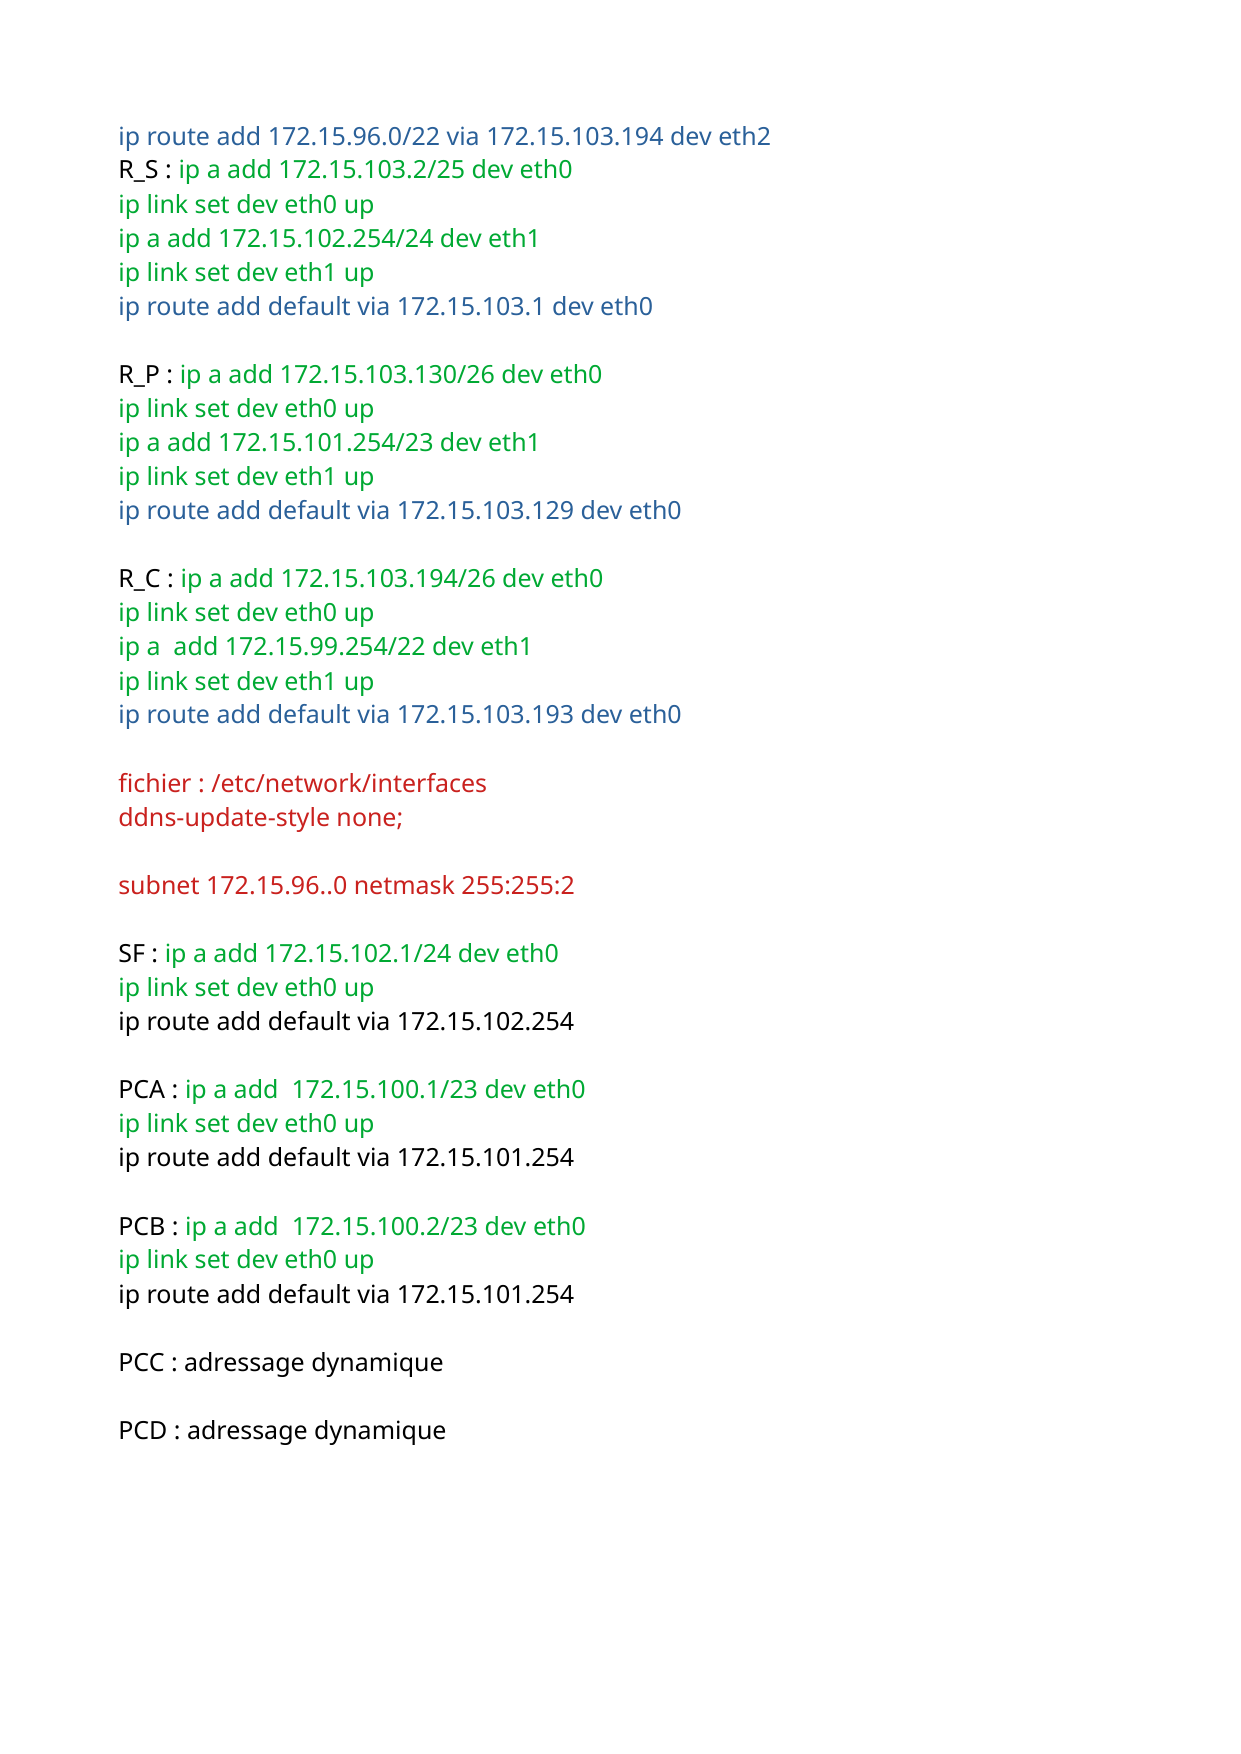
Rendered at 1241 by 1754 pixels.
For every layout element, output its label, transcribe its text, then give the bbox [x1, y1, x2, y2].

text ip link set dev eth1 up [118, 459, 1122, 493]
text ip a add 172.15.99.254/22 dev eth1 [118, 629, 1122, 663]
text ip route add default via 172.15.101.254 [118, 1276, 1122, 1310]
text R_C : ip a add 172.15.103.194/26 dev eth0 [118, 561, 1122, 595]
text ip link set dev eth0 up [118, 391, 1122, 425]
text ip route add default via 172.15.103.193 dev eth0 [118, 697, 1122, 731]
text ip route add default via 172.15.103.129 dev eth0 [118, 493, 1122, 527]
text ip route add default via 172.15.103.1 dev eth0 [118, 288, 1122, 322]
text ip link set dev eth0 up [118, 1106, 1122, 1140]
text ip link set dev eth1 up [118, 663, 1122, 697]
text PCA : ip a add 172.15.100.1/23 dev eth0 [118, 1072, 1122, 1106]
text ip a add 172.15.102.254/24 dev eth1 [118, 220, 1122, 254]
text ip route add default via 172.15.102.254 [118, 1004, 1122, 1038]
text R_P : ip a add 172.15.103.130/26 dev eth0 [118, 357, 1122, 391]
text R_S : ip a add 172.15.103.2/25 dev eth0 [118, 152, 1122, 186]
text PCC : adressage dynamique [118, 1344, 1122, 1378]
text ip link set dev eth0 up [118, 186, 1122, 220]
text PCB : ip a add 172.15.100.2/23 dev eth0 [118, 1208, 1122, 1242]
text ip route add 172.15.96.0/22 via 172.15.103.194 dev eth2 [118, 118, 1122, 152]
text ip link set dev eth0 up [118, 1242, 1122, 1276]
text ip link set dev eth0 up [118, 970, 1122, 1004]
text SF : ip a add 172.15.102.1/24 dev eth0 [118, 936, 1122, 970]
text subnet 172.15.96..0 netmask 255:255:2 [118, 867, 1122, 902]
text fichier : /etc/network/interfaces [118, 765, 1122, 799]
text ddns-update-style none; [118, 799, 1122, 833]
text ip link set dev eth1 up [118, 254, 1122, 288]
text ip route add default via 172.15.101.254 [118, 1140, 1122, 1174]
text PCD : adressage dynamique [118, 1412, 1122, 1447]
text ip a add 172.15.101.254/23 dev eth1 [118, 425, 1122, 459]
text ip link set dev eth0 up [118, 595, 1122, 629]
